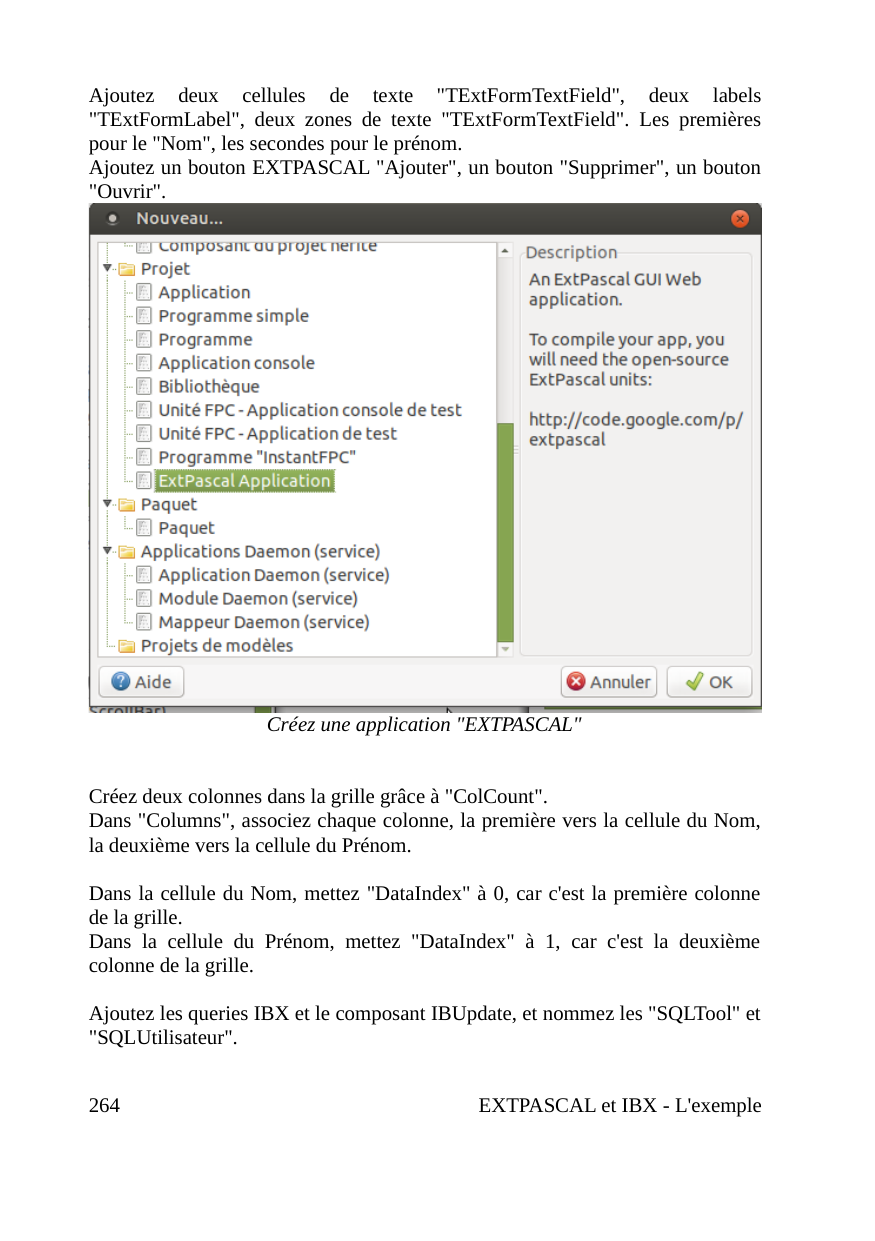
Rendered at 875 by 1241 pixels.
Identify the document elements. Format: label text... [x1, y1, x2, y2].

text Créez une application "EXTPASCAL" [88, 713, 762, 736]
text Créez deux colonnes dans la grille grâce à "ColCount". [88, 784, 762, 808]
picture [88, 203, 762, 713]
text Dans la cellule du Nom, mettez "DataIndex" à 0, car c'est la première colonne de la grille. [88, 881, 762, 929]
text Ajoutez les queries IBX et le composant IBUpdate, et nommez les "SQLTool" et "SQLUtilisateur". [88, 1001, 762, 1049]
text Dans "Columns", associez chaque colonne, la première vers la cellule du Nom, la deuxième vers la cellule du Prénom. [88, 808, 762, 857]
text Ajoutez deux cellules de texte "TExtFormTextField", deux labels "TExtFormLabel", deux zones de texte "TExtFormTextField". Les premières pour le "Nom", les secondes pour le prénom. [88, 83, 762, 155]
text Ajoutez un bouton EXTPASCAL "Ajouter", un bouton "Supprimer", un bouton "Ouvrir". [88, 155, 762, 203]
text Dans la cellule du Prénom, mettez "DataIndex" à 1, car c'est la deuxième colonne de la grille. [88, 929, 762, 977]
